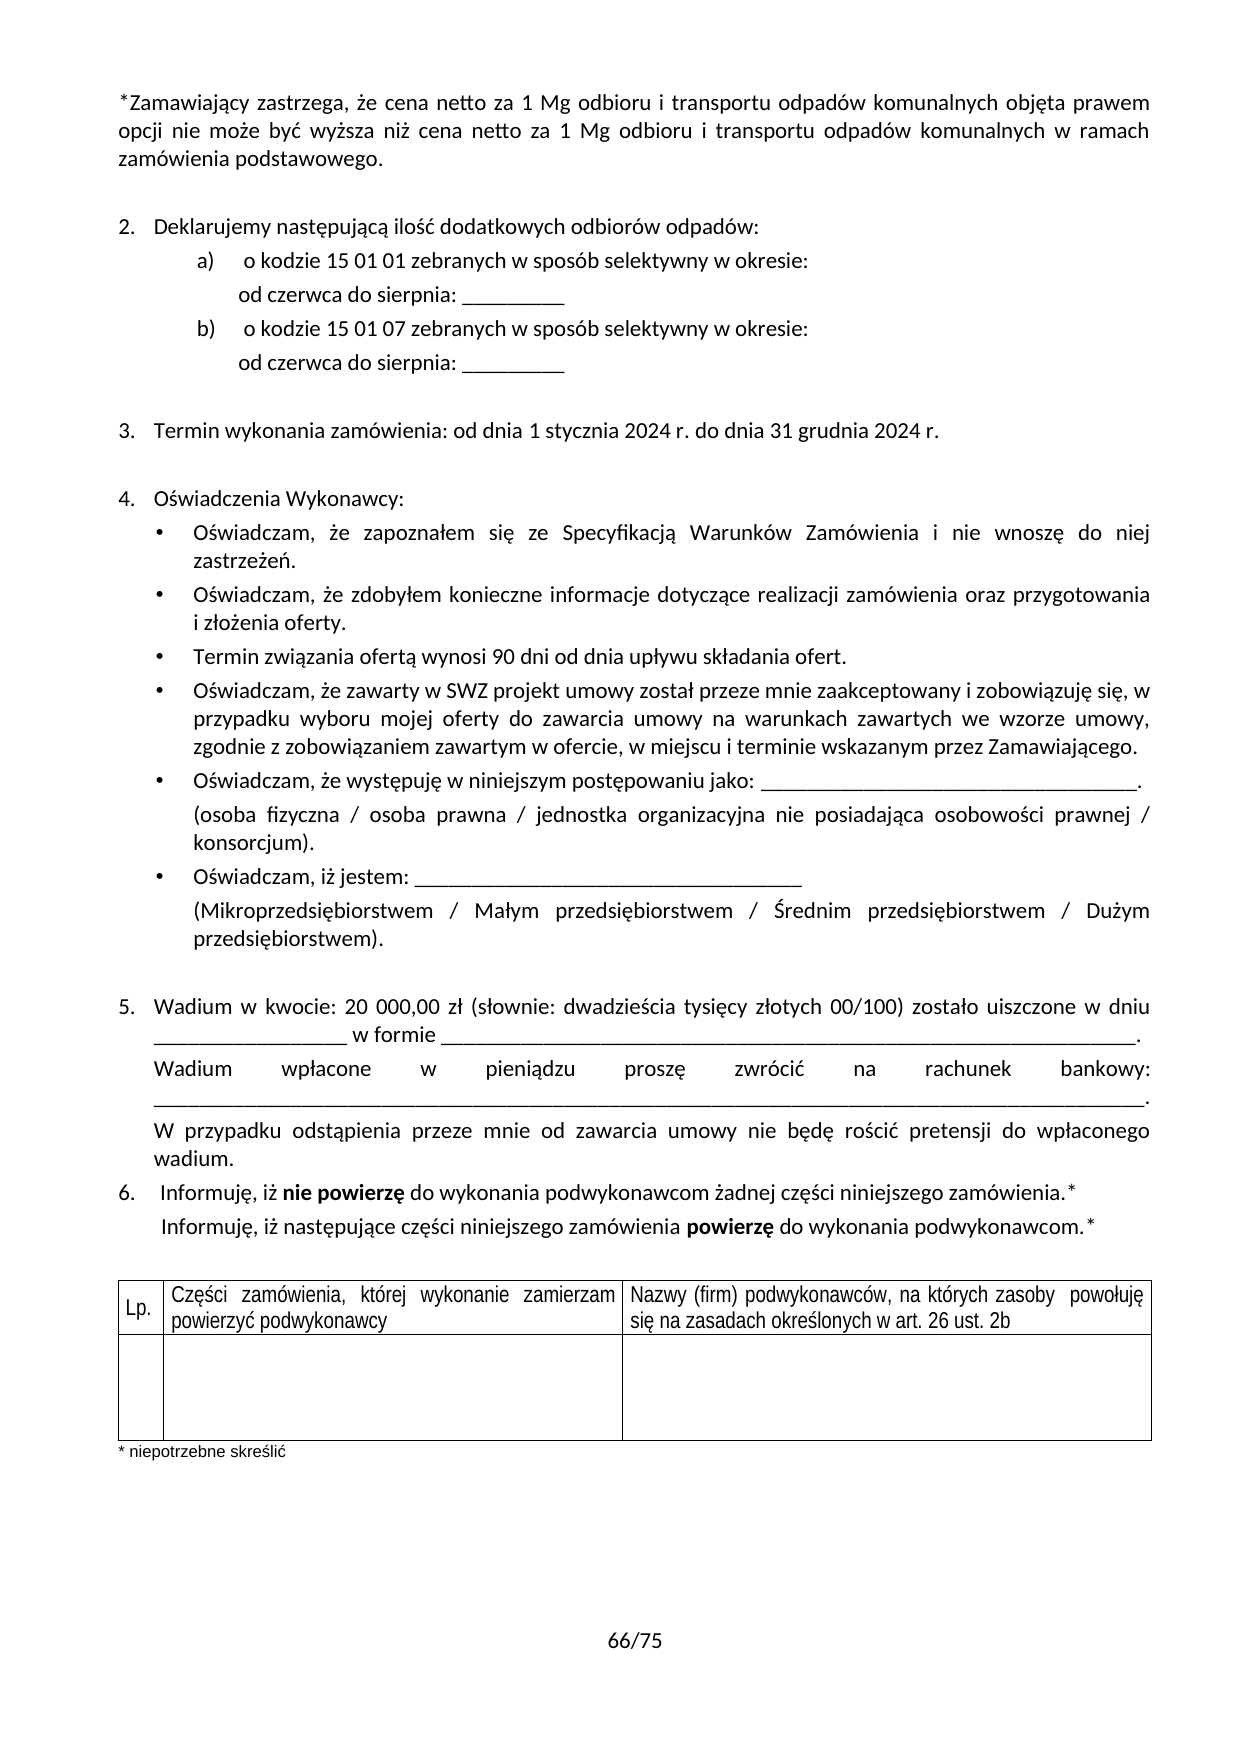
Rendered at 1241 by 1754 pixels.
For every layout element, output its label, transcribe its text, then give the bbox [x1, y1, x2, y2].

table_cell [623, 1335, 1151, 1440]
table_header Części zamówienia, której wykonanie zamierzam powierzyć podwykonawcy [164, 1281, 622, 1333]
list Wadium w kwocie: 20 000,00 zł (słownie: dwadzieścia tysięcy złotych 00/100) zostało uiszczone w dniu _________________ w formie _____________________________________________________________. [118, 992, 1152, 1048]
list Oświadczam, że zawarty w SWZ projekt umowy został przeze mnie zaakceptowany i zobowiązuję się, w przypadku wyboru mojej oferty do zawarcia umowy na warunkach zawartych we wzorze umowy, zgodnie z zobowiązaniem zawartym w ofercie, w miejscu i terminie wskazanym przez Zamawiającego. [156, 676, 1152, 760]
table_cell [164, 1335, 622, 1440]
list Oświadczenia Wykonawcy: [118, 484, 1152, 512]
list Oświadczam, że występuję w niniejszym postępowaniu jako: _________________________________. [156, 766, 1152, 794]
list Deklarujemy następującą ilość dodatkowych odbiorów odpadów: [118, 212, 1152, 241]
list od czerwca do sierpnia: _________ [197, 280, 1152, 308]
list Oświadczam, że zapoznałem się ze Specyfikacją Warunków Zamówienia i nie wnoszę do niej zastrzeżeń. [156, 518, 1152, 574]
list Informuję, iż następujące części niniejszego zamówienia powierzę do wykonania podwykonawcom.* [118, 1212, 1152, 1240]
table_header Nazwy (firm) podwykonawców, na których zasoby powołuję się na zasadach określonych w art. 26 ust. 2b [623, 1281, 1151, 1333]
list Wadium wpłacone w pieniądzu proszę zwrócić na rachunek bankowy: _______________________________________________________________________________________. [118, 1054, 1152, 1110]
text * niepotrzebne skreślić [118, 1441, 1152, 1461]
list Oświadczam, iż jestem: __________________________________ [156, 862, 1152, 890]
list o kodzie 15 01 01 zebranych w sposób selektywny w okresie: [197, 246, 1152, 274]
list o kodzie 15 01 07 zebranych w sposób selektywny w okresie: [197, 314, 1152, 342]
list W przypadku odstąpienia przeze mnie od zawarcia umowy nie będę rościć pretensji do wpłaconego wadium. [118, 1116, 1152, 1172]
list Oświadczam, że zdobyłem konieczne informacje dotyczące realizacji zamówienia oraz przygotowania i złożenia oferty. [156, 580, 1152, 636]
list Termin wykonania zamówienia: od dnia 1 stycznia 2024 r. do dnia 31 grudnia 2024 r. [118, 416, 1152, 444]
table_cell [119, 1335, 163, 1440]
list od czerwca do sierpnia: _________ [197, 348, 1152, 376]
list Informuję, iż nie powierzę do wykonania podwykonawcom żadnej części niniejszego zamówienia.* [118, 1178, 1152, 1206]
list (Mikroprzedsiębiorstwem / Małym przedsiębiorstwem / Średnim przedsiębiorstwem / Dużym przedsiębiorstwem). [156, 896, 1152, 952]
table_header Lp. [119, 1281, 163, 1333]
list Termin związania ofertą wynosi 90 dni od dnia upływu składania ofert. [156, 642, 1152, 670]
text *Zamawiający zastrzega, że cena netto za 1 Mg odbioru i transportu odpadów komunalnych objęta prawem opcji nie może być wyższa niż cena netto za 1 Mg odbioru i transportu odpadów komunalnych w ramach zamówienia podstawowego. [118, 88, 1152, 173]
list (osoba fizyczna / osoba prawna / jednostka organizacyjna nie posiadająca osobowości prawnej / konsorcjum). [156, 800, 1152, 856]
